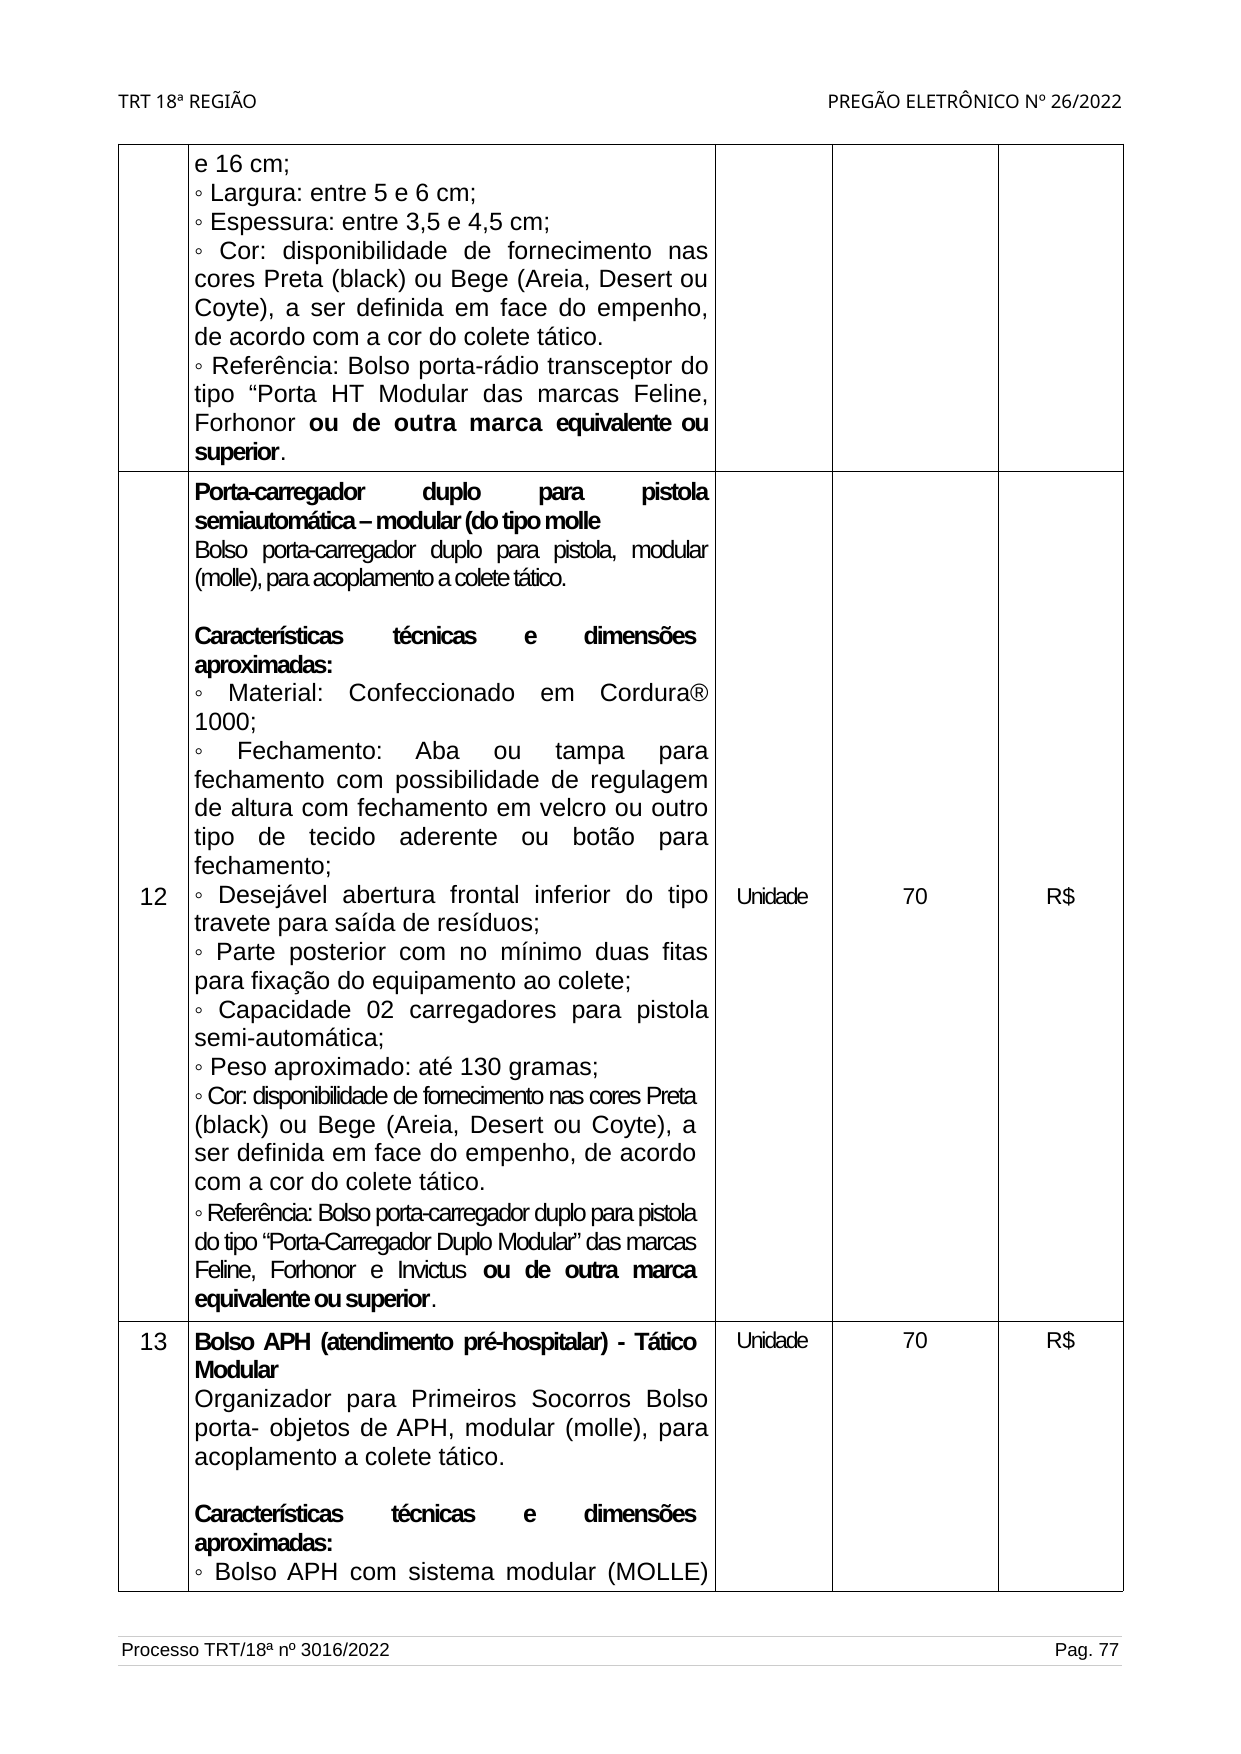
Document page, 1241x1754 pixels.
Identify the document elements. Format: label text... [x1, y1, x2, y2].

table_cell Unidade [716, 1322, 832, 1591]
table_cell Unidade [716, 472, 832, 1321]
table_cell 70 [833, 472, 998, 1321]
table_cell 70 [833, 1322, 998, 1591]
table_cell [716, 145, 832, 471]
table_cell [833, 145, 998, 471]
table_cell R$ [999, 472, 1123, 1321]
table_cell [999, 145, 1123, 471]
table_cell 13 [119, 1322, 188, 1591]
table_cell Porta-carregador duplo para pistola semiautomática – modular (do tipo molle Bolso porta-carregador duplo para pistola, modular (molle), para acoplamento a colete tático. Características técnicas e dimensões aproximadas: ◦ Material: Confeccionado em Cordura® 1000; ◦ Fechamento: Aba ou tampa para fechamento com possibilidade de regulagem de altura com fechamento em velcro ou outro tipo de tecido aderente ou botão para fechamento; ◦ Desejável abertura frontal inferior do tipo travete para saída de resíduos; ◦ Parte posterior com no mínimo duas fitas para fixação do equipamento ao colete; ◦ Capacidade 02 carregadores para pistola semi-automática; ◦ Peso aproximado: até 130 gramas; ◦ Cor: disponibilidade de fornecimento nas cores Preta (black) ou Bege (Areia, Desert ou Coyte), a ser definida em face do empenho, de acordo com a cor do colete tático. ◦ Referência: Bolso porta-carregador duplo para pistola do tipo “Porta-Carregador Duplo Modular” das marcas Feline, Forhonor e Invictus ou de outra marca equivalente ou superior. [189, 472, 715, 1321]
table_cell Bolso APH (atendimento pré-hospitalar) - Tático Modular Organizador para Primeiros Socorros Bolso porta- objetos de APH, modular (molle), para acoplamento a colete tático. Características técnicas e dimensões aproximadas: ◦ Bolso APH com sistema modular (MOLLE) [189, 1322, 715, 1591]
table_cell R$ [999, 1322, 1123, 1591]
table_cell [119, 145, 188, 471]
table_cell e 16 cm; ◦ Largura: entre 5 e 6 cm; ◦ Espessura: entre 3,5 e 4,5 cm; ◦ Cor: disponibilidade de fornecimento nas cores Preta (black) ou Bege (Areia, Desert ou Coyte), a ser definida em face do empenho, de acordo com a cor do colete tático. ◦ Referência: Bolso porta-rádio transceptor do tipo “Porta HT Modular das marcas Feline, Forhonor ou de outra marca equivalente ou superior. [189, 145, 715, 471]
table_cell 12 [119, 472, 188, 1321]
